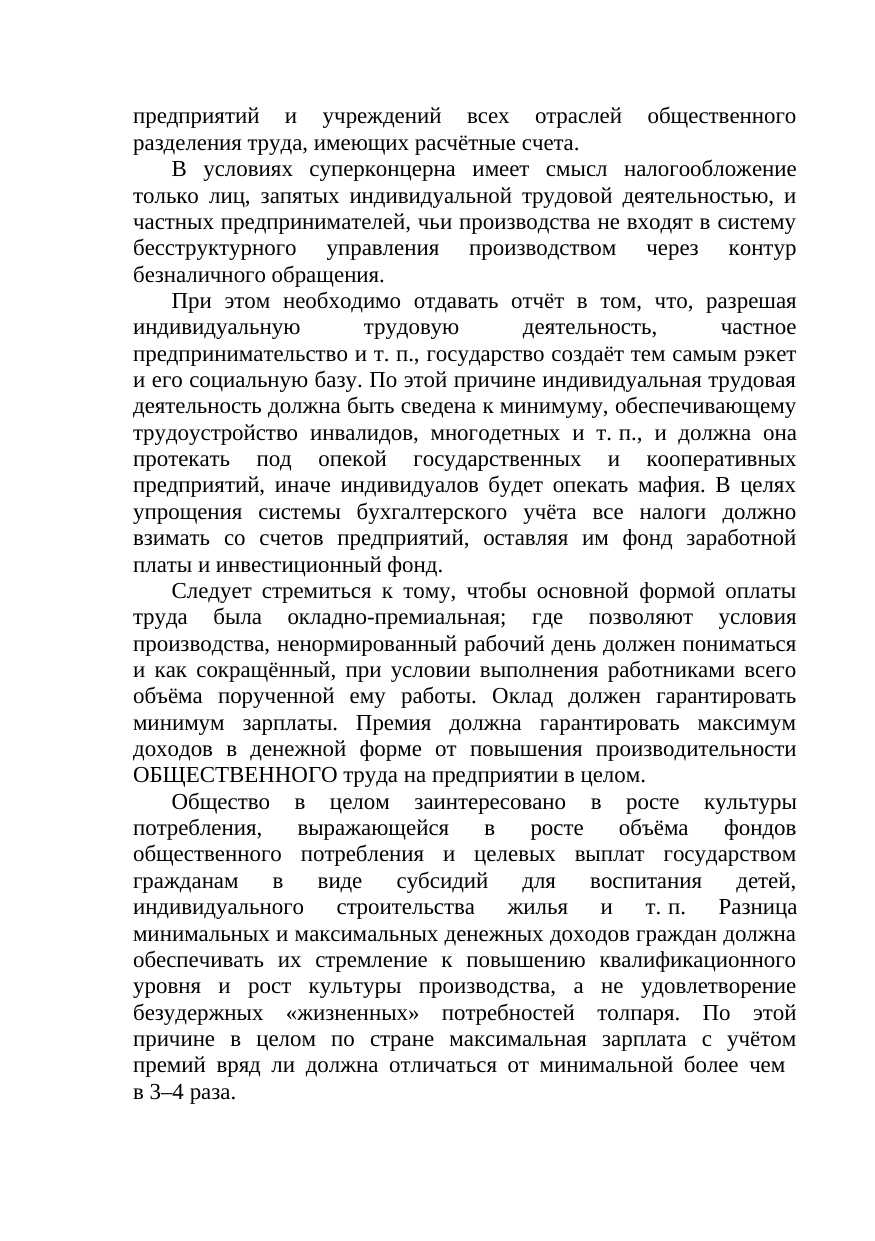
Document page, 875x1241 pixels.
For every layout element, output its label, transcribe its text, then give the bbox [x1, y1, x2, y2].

text При этом необходимо отдавать отчёт в том, что, разрешая индивидуальную трудовую деятельность, частное предпринимательство и т. п., государство создаёт тем самым рэкет и его социальную базу. По этой причине индивидуальная трудовая деятельность должна быть сведена к минимуму, обеспечивающему трудоустройство инвалидов, многодетных и т. п., и должна она протекать под опекой государственных и кооперативных предприятий, иначе индивидуалов будет опекать мафия. В целях упрощения системы бухгалтерского учёта все налоги должно взимать со счетов предприятий, оставляя им фонд заработной платы и инвестиционный фонд. [133, 287, 797, 577]
text Общество в целом заинтересовано в росте культуры потребления, выражающейся в росте объёма фондов общественного потребления и целевых выплат государством гражданам в виде субсидий для воспитания детей, индивидуального строительства жилья и т. п. Разница минимальных и максимальных денежных доходов граждан должна обеспечивать их стремление к повышению квалификационного уровня и рост культуры производства, а не удовлетворение безудержных «жизненных» потребностей толпаря. По этой причине в целом по стране максимальная зарплата с учётом премий вряд ли должна отличаться от минимальной более чем в 3–4 раза. [133, 788, 797, 1104]
text предприятий и учреждений всех отраслей общественного разделения труда, имеющих расчётные счета. [133, 103, 797, 155]
text В условиях суперконцерна имеет смысл налогообложение только лиц, запятых индивидуальной трудовой деятельностью, и частных предпринимателей, чьи производства не входят в систему бесструктурного управления производством через контур безналичного обращения. [133, 155, 797, 287]
text Следует стремиться к тому, чтобы основной формой оплаты труда была окладно-премиальная; где позволяют условия производства, ненормированный рабочий день должен пониматься и как сокращённый, при условии выполнения работниками всего объёма порученной ему работы. Оклад должен гарантировать минимум зарплаты. Премия должна гарантировать максимум доходов в денежной форме от повышения производительности ОБЩЕСТВЕННОГО труда на предприятии в целом. [133, 577, 797, 788]
